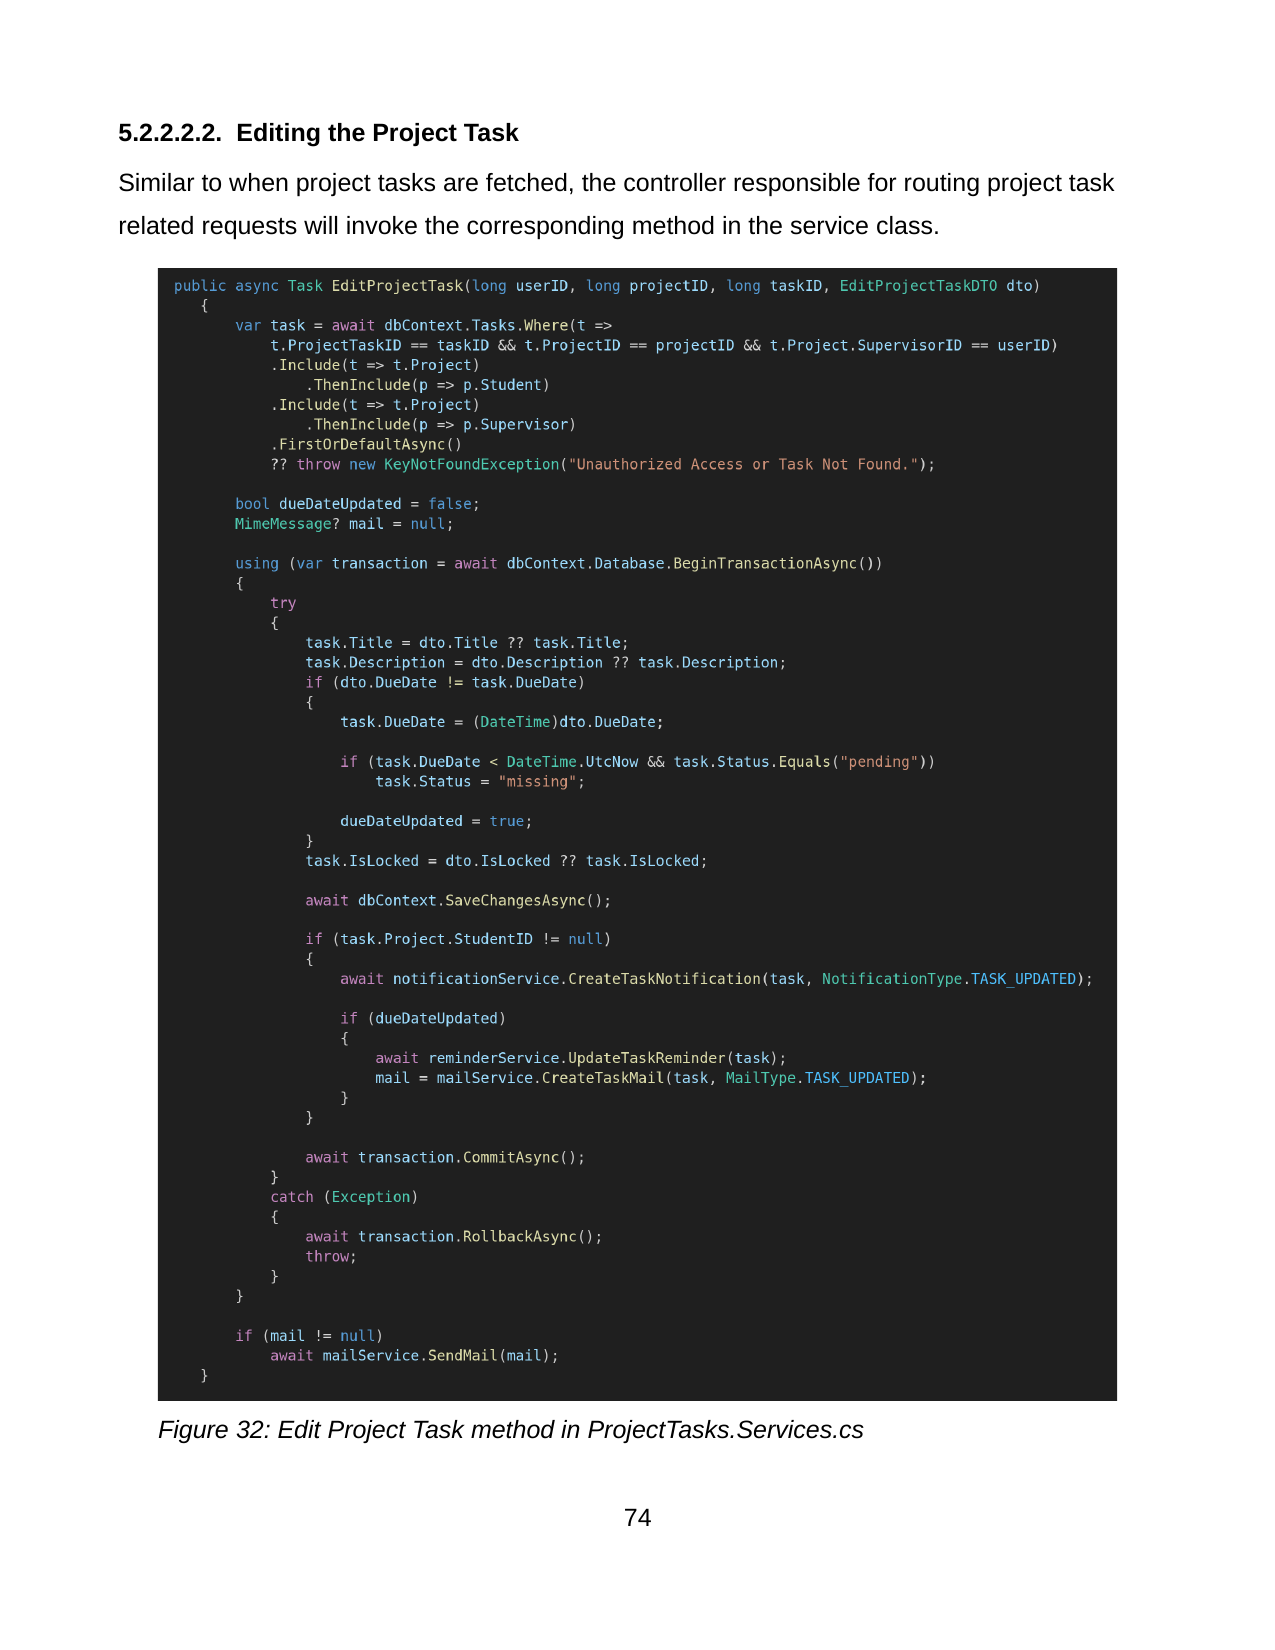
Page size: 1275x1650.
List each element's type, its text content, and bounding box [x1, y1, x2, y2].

text Similar to when project tasks are fetched, the controller responsible for routing project task related requests will invoke the corresponding method in the service class. [118, 167, 1157, 239]
subtitle Editing the Project Task [118, 118, 1157, 147]
picture [157, 268, 1118, 1401]
text Figure 32: Edit Project Task method in ProjectTasks.Services.cs [158, 1401, 1117, 1444]
